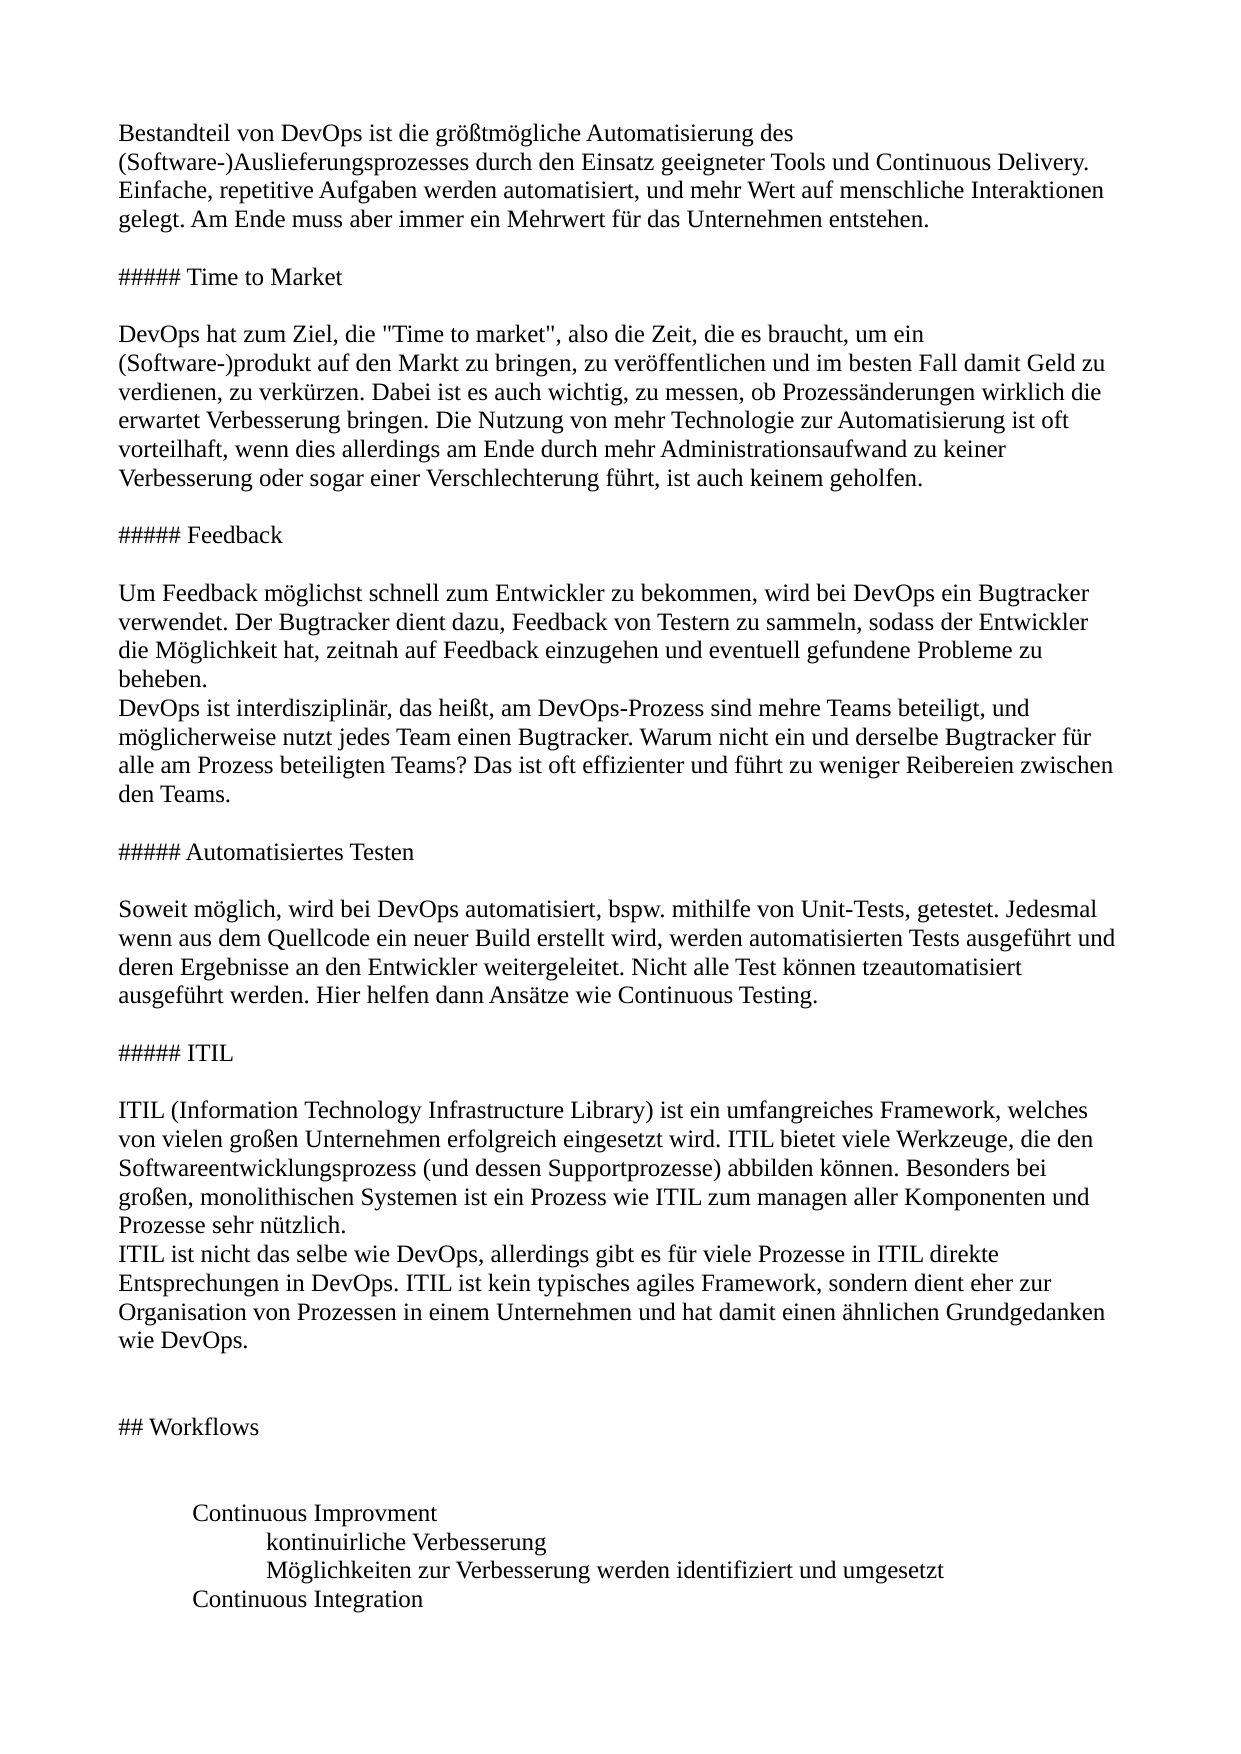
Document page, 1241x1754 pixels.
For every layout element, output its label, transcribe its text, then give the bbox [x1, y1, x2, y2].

text ITIL (Information Technology Infrastructure Library) ist ein umfangreiches Framework, welches von vielen großen Unternehmen erfolgreich eingesetzt wird. ITIL bietet viele Werkzeuge, die den Softwareentwicklungsprozess (und dessen Supportprozesse) abbilden können. Besonders bei großen, monolithischen Systemen ist ein Prozess wie ITIL zum managen aller Komponenten und Prozesse sehr nützlich. [118, 1096, 1122, 1239]
text DevOps hat zum Ziel, die "Time to market", also die Zeit, die es braucht, um ein (Software-)produkt auf den Markt zu bringen, zu veröffentlichen und im besten Fall damit Geld zu verdienen, zu verkürzen. Dabei ist es auch wichtig, zu messen, ob Prozessänderungen wirklich die erwartet Verbesserung bringen. Die Nutzung von mehr Technologie zur Automatisierung ist oft vorteilhaft, wenn dies allerdings am Ende durch mehr Administrationsaufwand zu keiner Verbesserung oder sogar einer Verschlechterung führt, ist auch keinem geholfen. [118, 319, 1122, 492]
text Soweit möglich, wird bei DevOps automatisiert, bspw. mithilfe von Unit-Tests, getestet. Jedesmal wenn aus dem Quellcode ein neuer Build erstellt wird, werden automatisierten Tests ausgeführt und deren Ergebnisse an den Entwickler weitergeleitet. Nicht alle Test können tzeautomatisiert ausgeführt werden. Hier helfen dann Ansätze wie Continuous Testing. [118, 894, 1122, 1009]
text kontinuirliche Verbesserung [118, 1527, 1122, 1556]
text DevOps ist interdisziplinär, das heißt, am DevOps-Prozess sind mehre Teams beteiligt, und möglicherweise nutzt jedes Team einen Bugtracker. Warum nicht ein und derselbe Bugtracker für alle am Prozess beteiligten Teams? Das ist oft effizienter und führt zu weniger Reibereien zwischen den Teams. [118, 693, 1122, 808]
text ##### ITIL [118, 1038, 1122, 1067]
text ##### Time to Market [118, 262, 1122, 291]
text ##### Feedback [118, 521, 1122, 549]
text Continuous Integration [118, 1584, 1122, 1613]
text ## Workflows [118, 1412, 1122, 1441]
text Um Feedback möglichst schnell zum Entwickler zu bekommen, wird bei DevOps ein Bugtracker verwendet. Der Bugtracker dient dazu, Feedback von Testern zu sammeln, sodass der Entwickler die Möglichkeit hat, zeitnah auf Feedback einzugehen und eventuell gefundene Probleme zu beheben. [118, 578, 1122, 693]
text Continuous Improvment [118, 1498, 1122, 1527]
text ##### Automatisiertes Testen [118, 837, 1122, 866]
text Bestandteil von DevOps ist die größtmögliche Automatisierung des (Software-)Auslieferungsprozesses durch den Einsatz geeigneter Tools und Continuous Delivery. Einfache, repetitive Aufgaben werden automatisiert, und mehr Wert auf menschliche Interaktionen gelegt. Am Ende muss aber immer ein Mehrwert für das Unternehmen entstehen. [118, 118, 1122, 233]
text Möglichkeiten zur Verbesserung werden identifiziert und umgesetzt [118, 1556, 1122, 1584]
text ITIL ist nicht das selbe wie DevOps, allerdings gibt es für viele Prozesse in ITIL direkte Entsprechungen in DevOps. ITIL ist kein typisches agiles Framework, sondern dient eher zur Organisation von Prozessen in einem Unternehmen und hat damit einen ähnlichen Grundgedanken wie DevOps. [118, 1239, 1122, 1354]
